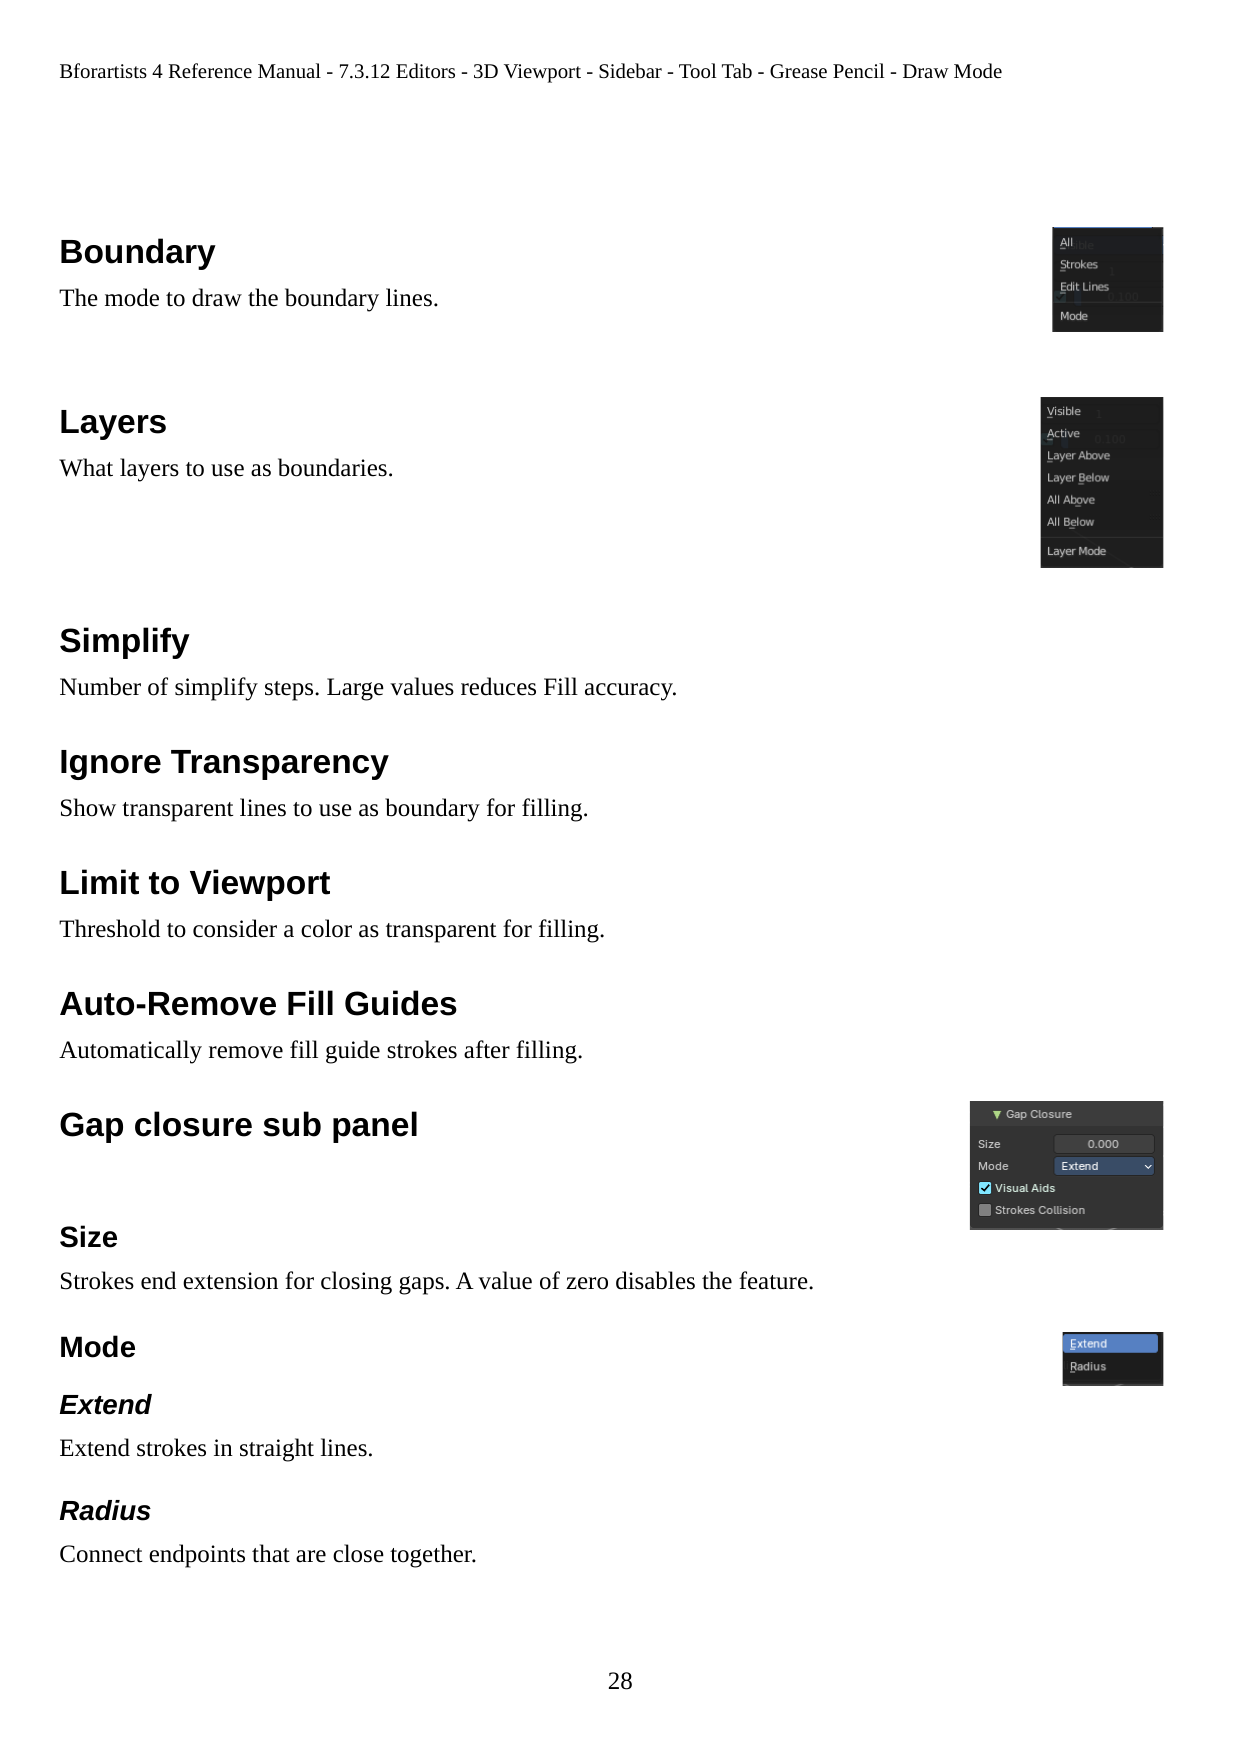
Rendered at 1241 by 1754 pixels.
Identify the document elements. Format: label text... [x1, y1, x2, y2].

picture [1040, 397, 1164, 568]
text The mode to draw the boundary lines. [59, 283, 1052, 311]
subtitle Simplify [59, 621, 1181, 659]
text Automatically remove fill guide strokes after filling. [59, 1035, 1181, 1064]
subtitle Boundary [59, 232, 1052, 270]
subtitle [1164, 402, 1181, 440]
text Extend strokes in straight lines. [59, 1433, 1181, 1462]
subtitle Extend [59, 1388, 1181, 1420]
subtitle [1164, 1105, 1181, 1144]
subtitle Mode [59, 1330, 1181, 1363]
subtitle [1164, 232, 1181, 270]
text Threshold to consider a color as transparent for filling. [59, 914, 1181, 943]
picture [969, 1101, 1164, 1230]
text Show transparent lines to use as boundary for filling. [59, 793, 1181, 822]
subtitle Radius [59, 1494, 1181, 1526]
text Strokes end extension for closing gaps. A value of zero disables the feature. [59, 1266, 1181, 1295]
subtitle Size [59, 1220, 1181, 1253]
subtitle Gap closure sub panel [59, 1105, 969, 1144]
subtitle Layers [59, 402, 1040, 440]
subtitle Ignore Transparency [59, 742, 1181, 781]
text What layers to use as boundaries. [59, 453, 1040, 482]
text Connect endpoints that are close together. [59, 1539, 1181, 1567]
picture [1062, 1332, 1164, 1386]
text Number of simplify steps. Large values reduces Fill accuracy. [59, 672, 1181, 701]
subtitle Limit to Viewport [59, 863, 1181, 902]
picture [1052, 227, 1164, 332]
subtitle Auto-Remove Fill Guides [59, 984, 1181, 1023]
